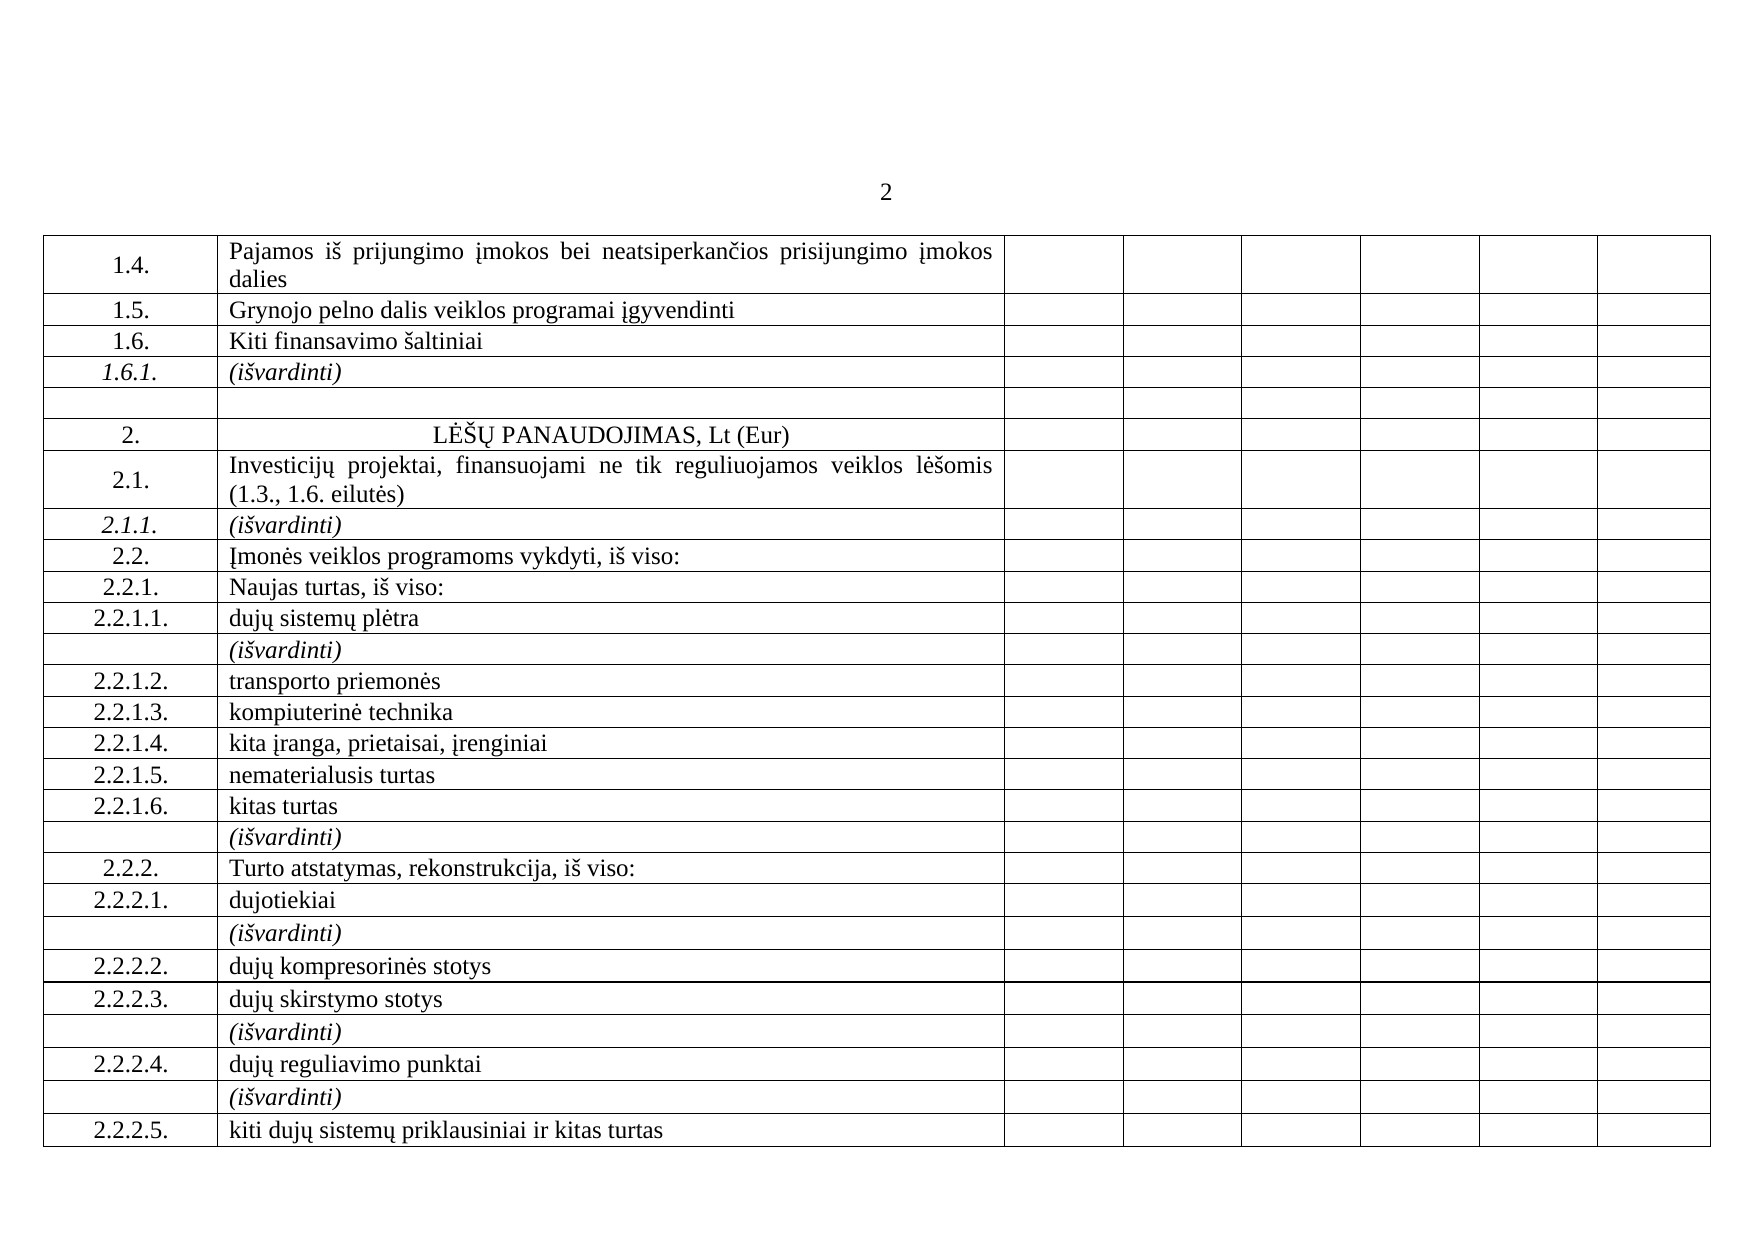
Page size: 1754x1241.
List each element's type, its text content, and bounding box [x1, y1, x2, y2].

table_cell [1005, 294, 1123, 324]
table_cell [1005, 603, 1123, 633]
table_cell [1480, 950, 1597, 981]
table_cell [1361, 790, 1479, 821]
table_cell (išvardinti) [218, 357, 1004, 387]
table_cell 2.2.2.4. [44, 1048, 217, 1080]
table_cell [1005, 1114, 1123, 1146]
table_cell [44, 1015, 217, 1047]
table_cell [1005, 326, 1123, 356]
table_cell [1124, 236, 1241, 293]
table_cell [1124, 853, 1241, 883]
table_cell [1005, 419, 1123, 449]
table_cell [1005, 822, 1123, 852]
table_cell [1124, 1015, 1241, 1047]
table_cell (išvardinti) [218, 509, 1004, 539]
table_cell 2. [44, 419, 217, 449]
table_cell [1361, 294, 1479, 324]
table_cell [1598, 451, 1710, 508]
table_cell kita įranga, prietaisai, įrenginiai [218, 728, 1004, 758]
table_cell [1598, 853, 1710, 883]
table_cell [1361, 697, 1479, 727]
table_cell [44, 388, 217, 418]
table_cell kitas turtas [218, 790, 1004, 821]
table_cell [1361, 451, 1479, 508]
table_cell [1598, 540, 1710, 571]
table_cell [1242, 950, 1360, 981]
table_cell 1.6. [44, 326, 217, 356]
table_cell [1124, 540, 1241, 571]
table_cell [1005, 451, 1123, 508]
table_cell [1598, 950, 1710, 981]
table_cell [1361, 822, 1479, 852]
table_cell [1480, 419, 1597, 449]
table_cell kiti dujų sistemų priklausiniai ir kitas turtas [218, 1114, 1004, 1146]
table_cell 2.1.1. [44, 509, 217, 539]
table_cell Pajamos iš prijungimo įmokos bei neatsiperkančios prisijungimo įmokos dalies [218, 236, 1004, 293]
table_cell [1005, 697, 1123, 727]
table_cell [1480, 665, 1597, 696]
table_cell [1480, 728, 1597, 758]
table_cell [1242, 509, 1360, 539]
table_cell [1005, 950, 1123, 981]
table_cell [1480, 326, 1597, 356]
table_cell [1124, 665, 1241, 696]
table_cell [1480, 983, 1597, 1014]
table_cell dujų reguliavimo punktai [218, 1048, 1004, 1080]
table_cell 1.6.1. [44, 357, 217, 387]
table_cell Įmonės veiklos programoms vykdyti, iš viso: [218, 540, 1004, 571]
table_cell [1480, 790, 1597, 821]
table_cell [1598, 790, 1710, 821]
table_cell [1480, 509, 1597, 539]
table_cell [1480, 822, 1597, 852]
table_cell 2.2.1.4. [44, 728, 217, 758]
table_cell [1598, 665, 1710, 696]
table_cell 1.5. [44, 294, 217, 324]
table_cell [1242, 697, 1360, 727]
table_cell 2.2.1.2. [44, 665, 217, 696]
table_cell LĖŠŲ PANAUDOJIMAS, Lt (Eur) [218, 419, 1004, 449]
table_cell [1361, 665, 1479, 696]
table_cell [1124, 728, 1241, 758]
table_cell [1480, 634, 1597, 664]
table_cell [1598, 236, 1710, 293]
table_cell 2.2.1.3. [44, 697, 217, 727]
table_cell [1124, 1048, 1241, 1080]
table_cell 2.2.2.1. [44, 884, 217, 916]
table_cell dujų sistemų plėtra [218, 603, 1004, 633]
table_cell [1242, 388, 1360, 418]
table_cell [1242, 884, 1360, 916]
table_cell [1598, 509, 1710, 539]
table_cell [1361, 509, 1479, 539]
table_cell Turto atstatymas, rekonstrukcija, iš viso: [218, 853, 1004, 883]
table_cell (išvardinti) [218, 822, 1004, 852]
table_cell [1361, 1114, 1479, 1146]
table_cell [1242, 822, 1360, 852]
table_cell [1480, 451, 1597, 508]
table_cell [1361, 419, 1479, 449]
table_cell [1242, 236, 1360, 293]
table_cell transporto priemonės [218, 665, 1004, 696]
table_cell [1598, 884, 1710, 916]
table_cell [1361, 634, 1479, 664]
table_cell [1598, 759, 1710, 789]
table_cell [1242, 572, 1360, 602]
table_cell [1598, 983, 1710, 1014]
table_cell [1005, 236, 1123, 293]
table_cell [1480, 853, 1597, 883]
table_cell [1124, 1081, 1241, 1113]
table_cell [1361, 884, 1479, 916]
table_cell [1005, 983, 1123, 1014]
table_cell [1598, 294, 1710, 324]
table_cell [1124, 388, 1241, 418]
table_cell [1124, 294, 1241, 324]
table_cell [1124, 822, 1241, 852]
table_cell dujotiekiai [218, 884, 1004, 916]
table_cell [1361, 357, 1479, 387]
table_cell dujų skirstymo stotys [218, 983, 1004, 1014]
table_cell 2.2.1.5. [44, 759, 217, 789]
table_cell [1361, 388, 1479, 418]
table_cell [1598, 1015, 1710, 1047]
table_cell [1242, 419, 1360, 449]
table_cell [1124, 1114, 1241, 1146]
table_cell [1124, 983, 1241, 1014]
table_cell [1005, 1048, 1123, 1080]
table_cell [1480, 1114, 1597, 1146]
table_cell 1.4. [44, 236, 217, 293]
table_cell [1124, 917, 1241, 949]
table_cell [1124, 357, 1241, 387]
table_cell [1480, 884, 1597, 916]
table_cell dujų kompresorinės stotys [218, 950, 1004, 981]
table_cell [1124, 759, 1241, 789]
table_cell [1480, 697, 1597, 727]
table_cell [1598, 419, 1710, 449]
table_cell [1480, 294, 1597, 324]
table_cell [1242, 917, 1360, 949]
table_cell [1480, 759, 1597, 789]
table_cell [1361, 853, 1479, 883]
table_cell [1242, 540, 1360, 571]
table_cell [44, 822, 217, 852]
table_cell [1598, 388, 1710, 418]
table_cell [44, 1081, 217, 1113]
table_cell [1598, 1081, 1710, 1113]
table_cell [1480, 1048, 1597, 1080]
table_cell [1361, 1015, 1479, 1047]
table_cell [1361, 326, 1479, 356]
table_cell kompiuterinė technika [218, 697, 1004, 727]
table_cell [1242, 357, 1360, 387]
table_cell [44, 917, 217, 949]
table_cell [1242, 451, 1360, 508]
table_cell [1005, 853, 1123, 883]
table_cell [1005, 728, 1123, 758]
table_cell Grynojo pelno dalis veiklos programai įgyvendinti [218, 294, 1004, 324]
table_cell [218, 388, 1004, 418]
table_cell [1480, 917, 1597, 949]
table_cell [1005, 917, 1123, 949]
table_cell [1361, 759, 1479, 789]
table_cell nematerialusis turtas [218, 759, 1004, 789]
table_cell [1242, 1114, 1360, 1146]
table_cell [1124, 326, 1241, 356]
table_cell 2.2.2.3. [44, 983, 217, 1014]
table_cell [1480, 357, 1597, 387]
table_cell [1124, 509, 1241, 539]
table_cell [1242, 665, 1360, 696]
table_cell [1480, 1015, 1597, 1047]
table_cell [1480, 236, 1597, 293]
table_cell [1005, 665, 1123, 696]
table_cell [1480, 540, 1597, 571]
table_cell [1480, 1081, 1597, 1113]
table_cell [1361, 950, 1479, 981]
table_cell 2.2.2. [44, 853, 217, 883]
table_cell [1005, 509, 1123, 539]
table_cell [1480, 572, 1597, 602]
table_cell Naujas turtas, iš viso: [218, 572, 1004, 602]
table_cell [1242, 1081, 1360, 1113]
table_cell [1005, 884, 1123, 916]
table_cell [1005, 634, 1123, 664]
table_cell [1598, 728, 1710, 758]
table_cell [1242, 1015, 1360, 1047]
table_cell [1005, 759, 1123, 789]
table_cell [1005, 540, 1123, 571]
table_cell [1361, 236, 1479, 293]
table_cell [1005, 388, 1123, 418]
table_cell [1124, 603, 1241, 633]
table_cell 2.2.1.6. [44, 790, 217, 821]
table_cell [1598, 603, 1710, 633]
table_cell [1242, 1048, 1360, 1080]
table_cell [1005, 357, 1123, 387]
table_cell Investicijų projektai, finansuojami ne tik reguliuojamos veiklos lėšomis (1.3., 1.6. eilutės) [218, 451, 1004, 508]
table_cell [1361, 603, 1479, 633]
table_cell [1598, 326, 1710, 356]
table_cell [1242, 634, 1360, 664]
table_cell (išvardinti) [218, 1015, 1004, 1047]
table_cell [1242, 790, 1360, 821]
table_cell [1124, 451, 1241, 508]
table_cell [1361, 540, 1479, 571]
table_cell [1242, 853, 1360, 883]
table_cell [1598, 697, 1710, 727]
table_cell [1242, 759, 1360, 789]
table_cell [1005, 1081, 1123, 1113]
table_cell [1124, 419, 1241, 449]
table_cell [1124, 572, 1241, 602]
table_cell [1124, 790, 1241, 821]
table_cell [1480, 388, 1597, 418]
table_cell 2.2. [44, 540, 217, 571]
table_cell (išvardinti) [218, 917, 1004, 949]
table_cell [1242, 983, 1360, 1014]
table_cell 2.2.2.5. [44, 1114, 217, 1146]
table_cell [1361, 917, 1479, 949]
table_cell [1480, 603, 1597, 633]
table_cell [1598, 822, 1710, 852]
table_cell [44, 634, 217, 664]
table_cell [1598, 357, 1710, 387]
table_cell [1361, 983, 1479, 1014]
table_cell [1242, 326, 1360, 356]
table_cell [1361, 728, 1479, 758]
table_cell (išvardinti) [218, 1081, 1004, 1113]
table_cell [1361, 1048, 1479, 1080]
table_cell [1242, 603, 1360, 633]
table_cell [1124, 884, 1241, 916]
table_cell 2.2.1. [44, 572, 217, 602]
table_cell 2.2.2.2. [44, 950, 217, 981]
table_cell (išvardinti) [218, 634, 1004, 664]
table_cell [1124, 634, 1241, 664]
table_cell [1361, 1081, 1479, 1113]
table_cell [1361, 572, 1479, 602]
table_cell [1598, 1114, 1710, 1146]
table_cell [1242, 294, 1360, 324]
table_cell [1124, 950, 1241, 981]
table_cell [1598, 634, 1710, 664]
table_cell [1124, 697, 1241, 727]
table_cell [1005, 1015, 1123, 1047]
table_cell [1598, 917, 1710, 949]
table_cell [1005, 572, 1123, 602]
table_cell [1598, 572, 1710, 602]
table_cell 2.1. [44, 451, 217, 508]
table_cell [1598, 1048, 1710, 1080]
table_cell [1005, 790, 1123, 821]
table_cell 2.2.1.1. [44, 603, 217, 633]
table_cell Kiti finansavimo šaltiniai [218, 326, 1004, 356]
table_cell [1242, 728, 1360, 758]
